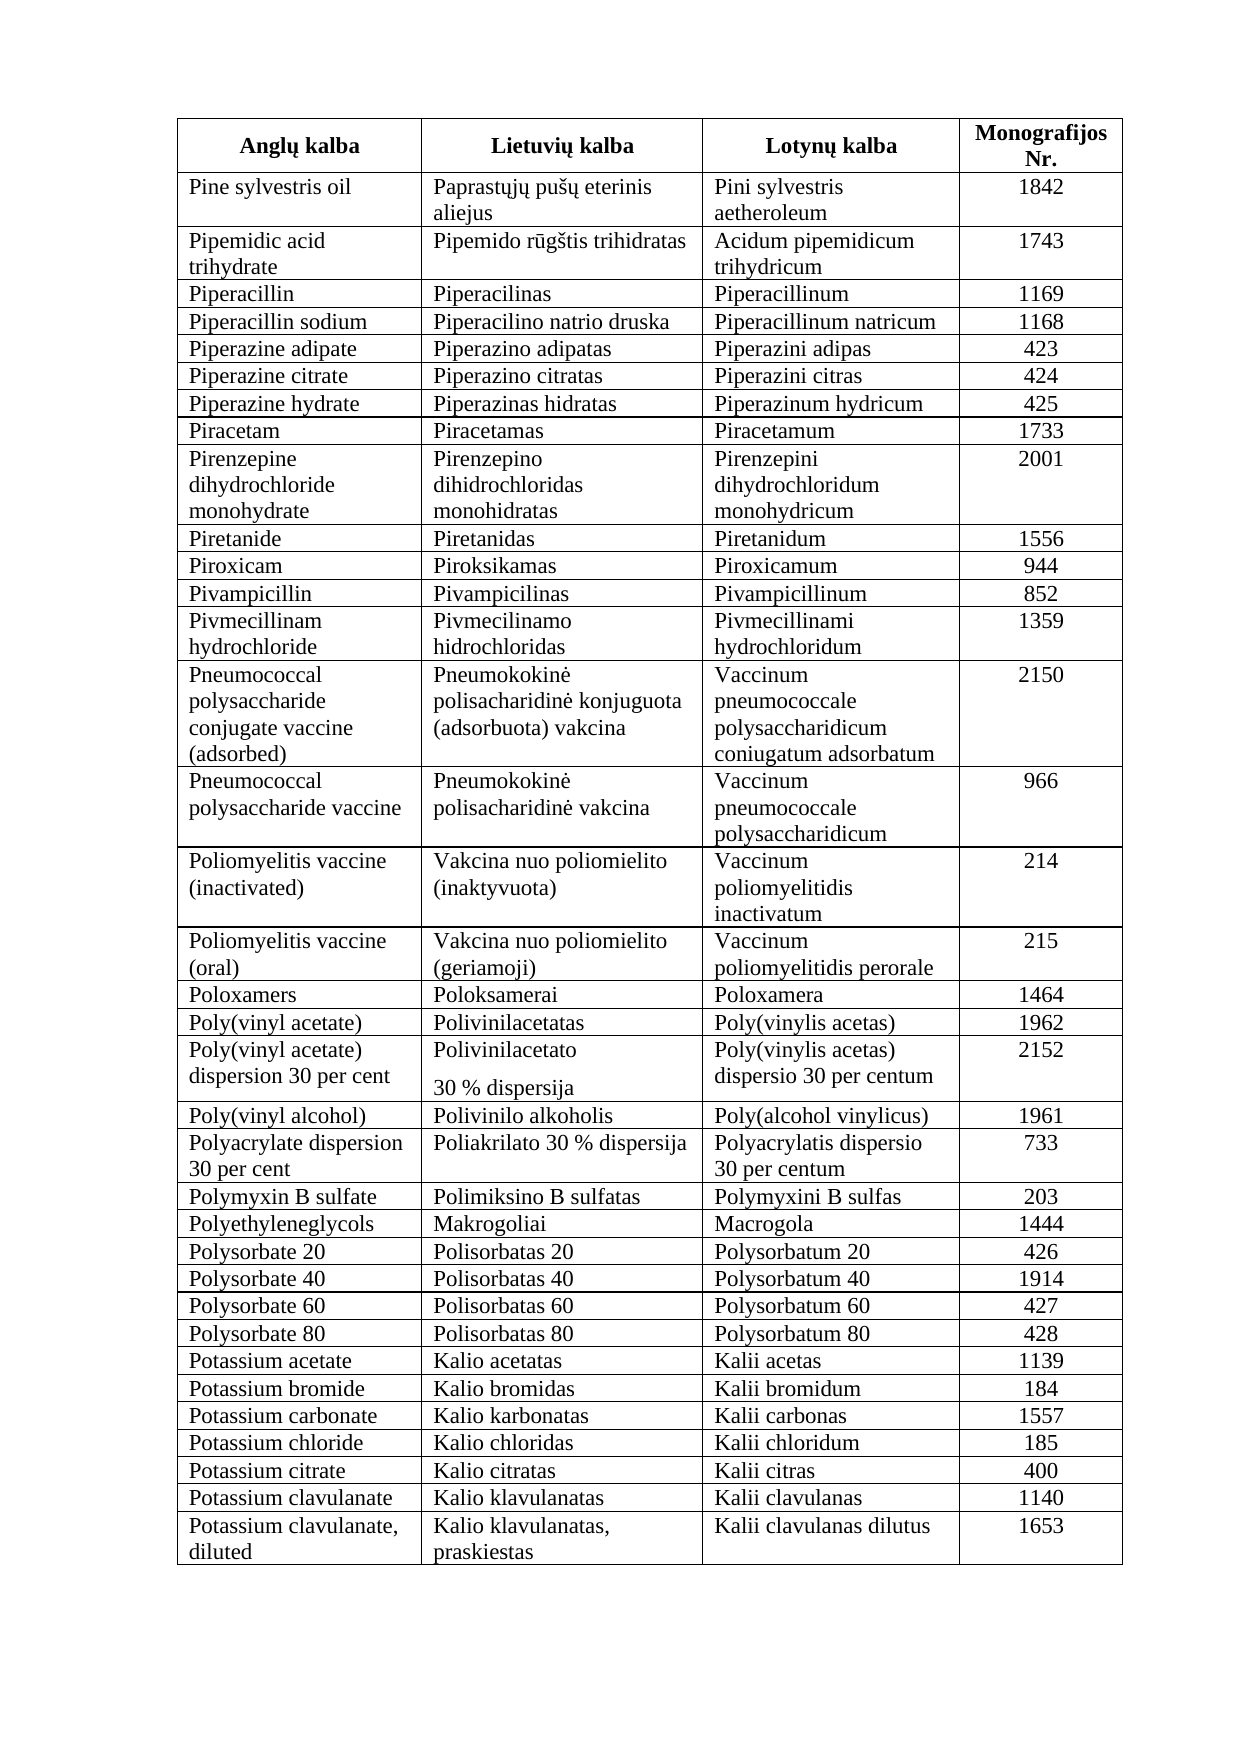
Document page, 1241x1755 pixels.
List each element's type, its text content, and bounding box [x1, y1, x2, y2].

table_header Lotynų kalba [703, 119, 959, 172]
table_cell 1140 [960, 1484, 1122, 1511]
table_cell Potassium acetate [178, 1347, 421, 1374]
table_cell 184 [960, 1375, 1122, 1401]
table_cell 215 [960, 928, 1122, 980]
table_cell 214 [960, 848, 1122, 926]
table_cell Piperacillin sodium [178, 308, 421, 334]
table_cell 1139 [960, 1347, 1122, 1374]
table_cell Polysorbatum 20 [703, 1238, 959, 1264]
table_cell Kalii carbonas [703, 1402, 959, 1428]
table_cell 426 [960, 1238, 1122, 1264]
table_cell Pirenzepino dihidrochloridas monohidratas [422, 445, 702, 524]
table_header Anglų kalba [178, 119, 421, 172]
table_cell Poly(vinylis acetas) [703, 1009, 959, 1035]
table_cell 2152 [960, 1036, 1122, 1101]
table_cell Kalii clavulanas [703, 1484, 959, 1511]
table_cell Piperazini adipas [703, 335, 959, 362]
table_cell Kalio klavulanatas, praskiestas [422, 1512, 702, 1564]
table_cell 852 [960, 580, 1122, 606]
table_cell Polivinilacetatas [422, 1009, 702, 1035]
table_cell Pivmecillinami hydrochloridum [703, 607, 959, 660]
table_cell Piperazinas hidratas [422, 390, 702, 416]
table_cell Poloksamerai [422, 981, 702, 1008]
table_cell Poly(vinyl acetate) [178, 1009, 421, 1035]
table_cell 1842 [960, 173, 1122, 226]
table_cell Pivampicilinas [422, 580, 702, 606]
table_cell Polysorbate 40 [178, 1265, 421, 1291]
table_cell Pivampicillinum [703, 580, 959, 606]
table_cell Poly(alcohol vinylicus) [703, 1102, 959, 1128]
table_cell Piretanide [178, 525, 421, 551]
table_cell Poly(vinyl alcohol) [178, 1102, 421, 1128]
table_cell Poloxamera [703, 981, 959, 1008]
table_cell Piperacillinum [703, 280, 959, 307]
table_cell Piperazine citrate [178, 363, 421, 389]
table_cell Pini sylvestris aetheroleum [703, 173, 959, 226]
table_cell Pneumococcal polysaccharide vaccine [178, 767, 421, 846]
table_cell 423 [960, 335, 1122, 362]
table_cell 1557 [960, 1402, 1122, 1428]
table_cell 1444 [960, 1210, 1122, 1237]
table_cell Poliakrilato 30 % dispersija [422, 1129, 702, 1182]
table_cell 733 [960, 1129, 1122, 1182]
table_cell Pivampicillin [178, 580, 421, 606]
table_header Monografijos Nr. [960, 119, 1122, 172]
table_cell Vakcina nuo poliomielito (geriamoji) [422, 928, 702, 980]
table_cell 425 [960, 390, 1122, 416]
table_cell Pneumococcal polysaccharide conjugate vaccine (adsorbed) [178, 661, 421, 766]
table_cell Kalii bromidum [703, 1375, 959, 1401]
table_cell Potassium clavulanate, diluted [178, 1512, 421, 1564]
table_cell 1962 [960, 1009, 1122, 1035]
table_cell Acidum pipemidicum trihydricum [703, 227, 959, 279]
table_cell Kalii clavulanas dilutus [703, 1512, 959, 1564]
table_cell Pipemido rūgštis trihidratas [422, 227, 702, 279]
table_cell Polyacrylatis dispersio 30 per centum [703, 1129, 959, 1182]
table_cell Kalii citras [703, 1457, 959, 1483]
table_cell Poly(vinyl acetate) dispersion 30 per cent [178, 1036, 421, 1101]
table_cell Pneumokokinė polisacharidinė konjuguota (adsorbuota) vakcina [422, 661, 702, 766]
table_cell Polysorbatum 40 [703, 1265, 959, 1291]
table_cell Polysorbate 20 [178, 1238, 421, 1264]
table_cell Macrogola [703, 1210, 959, 1237]
table_cell Pneumokokinė polisacharidinė vakcina [422, 767, 702, 846]
table_cell Poliomyelitis vaccine (inactivated) [178, 848, 421, 926]
table_cell Piretanidas [422, 525, 702, 551]
table_cell 203 [960, 1183, 1122, 1209]
table_cell Potassium bromide [178, 1375, 421, 1401]
table_cell Piperazini citras [703, 363, 959, 389]
table_cell 944 [960, 552, 1122, 579]
table_cell Kalio citratas [422, 1457, 702, 1483]
table_cell Piperazino citratas [422, 363, 702, 389]
table_cell 1733 [960, 418, 1122, 444]
table_cell Kalio klavulanatas [422, 1484, 702, 1511]
table_cell Polisorbatas 20 [422, 1238, 702, 1264]
table_cell 966 [960, 767, 1122, 846]
table_cell Potassium clavulanate [178, 1484, 421, 1511]
table_cell 1961 [960, 1102, 1122, 1128]
table_cell Vaccinum pneumococcale polysaccharidicum coniugatum adsorbatum [703, 661, 959, 766]
table_cell Polysorbatum 80 [703, 1320, 959, 1346]
table_cell Piracetamas [422, 418, 702, 444]
table_cell 2150 [960, 661, 1122, 766]
table_cell 1359 [960, 607, 1122, 660]
table_cell Polisorbatas 60 [422, 1293, 702, 1319]
table_cell Polysorbatum 60 [703, 1293, 959, 1319]
table_cell Piroxicamum [703, 552, 959, 579]
table_cell 1653 [960, 1512, 1122, 1564]
table_cell Vaccinum poliomyelitidis perorale [703, 928, 959, 980]
table_cell Pine sylvestris oil [178, 173, 421, 226]
table_cell Polymyxini B sulfas [703, 1183, 959, 1209]
table_cell 1464 [960, 981, 1122, 1008]
table_cell Polysorbate 60 [178, 1293, 421, 1319]
table_cell Piracetamum [703, 418, 959, 444]
table_cell Vaccinum poliomyelitidis inactivatum [703, 848, 959, 926]
table_cell Polysorbate 80 [178, 1320, 421, 1346]
table_cell Kalii acetas [703, 1347, 959, 1374]
table_cell Piracetam [178, 418, 421, 444]
table_cell 428 [960, 1320, 1122, 1346]
table_cell Pivmecilinamo hidrochloridas [422, 607, 702, 660]
table_cell Kalio acetatas [422, 1347, 702, 1374]
table_cell Paprastųjų pušų eterinis aliejus [422, 173, 702, 226]
table_cell Polyacrylate dispersion 30 per cent [178, 1129, 421, 1182]
table_cell Piperacilinas [422, 280, 702, 307]
table_cell Vaccinum pneumococcale polysaccharidicum [703, 767, 959, 846]
table_cell Pivmecillinam hydrochloride [178, 607, 421, 660]
table_cell Kalio bromidas [422, 1375, 702, 1401]
table_cell Piperacillin [178, 280, 421, 307]
table_cell 185 [960, 1430, 1122, 1456]
table_cell Potassium chloride [178, 1430, 421, 1456]
table_cell Piperacilino natrio druska [422, 308, 702, 334]
table_cell Polymyxin B sulfate [178, 1183, 421, 1209]
table_cell 400 [960, 1457, 1122, 1483]
table_cell Piperacillinum natricum [703, 308, 959, 334]
table_cell Poloxamers [178, 981, 421, 1008]
table_cell 2001 [960, 445, 1122, 524]
table_cell Piperazino adipatas [422, 335, 702, 362]
table_cell Poly(vinylis acetas) dispersio 30 per centum [703, 1036, 959, 1101]
table_cell Pirenzepini dihydrochloridum monohydricum [703, 445, 959, 524]
table_cell Piperazinum hydricum [703, 390, 959, 416]
table_cell Pirenzepine dihydrochloride monohydrate [178, 445, 421, 524]
table_cell Polyethyleneglycols [178, 1210, 421, 1237]
table_cell Polivinilo alkoholis [422, 1102, 702, 1128]
table_cell Piroksikamas [422, 552, 702, 579]
table_cell Piroxicam [178, 552, 421, 579]
table_cell 1743 [960, 227, 1122, 279]
table_cell Potassium carbonate [178, 1402, 421, 1428]
table_cell Polisorbatas 40 [422, 1265, 702, 1291]
table_cell Kalio chloridas [422, 1430, 702, 1456]
table_cell 424 [960, 363, 1122, 389]
table_cell Piretanidum [703, 525, 959, 551]
table_cell Piperazine adipate [178, 335, 421, 362]
table_cell Kalii chloridum [703, 1430, 959, 1456]
table_cell 1168 [960, 308, 1122, 334]
table_cell 1556 [960, 525, 1122, 551]
table_cell Vakcina nuo poliomielito (inaktyvuota) [422, 848, 702, 926]
table_cell Makrogoliai [422, 1210, 702, 1237]
table_cell 1914 [960, 1265, 1122, 1291]
table_cell 1169 [960, 280, 1122, 307]
table_cell Poliomyelitis vaccine (oral) [178, 928, 421, 980]
table_header Lietuvių kalba [422, 119, 702, 172]
table_cell 427 [960, 1293, 1122, 1319]
table_cell Pipemidic acid trihydrate [178, 227, 421, 279]
table_cell Polimiksino B sulfatas [422, 1183, 702, 1209]
table_cell Piperazine hydrate [178, 390, 421, 416]
table_cell Potassium citrate [178, 1457, 421, 1483]
table_cell Kalio karbonatas [422, 1402, 702, 1428]
table_cell Polisorbatas 80 [422, 1320, 702, 1346]
table_cell Polivinilacetato 30 % dispersija [422, 1036, 702, 1101]
